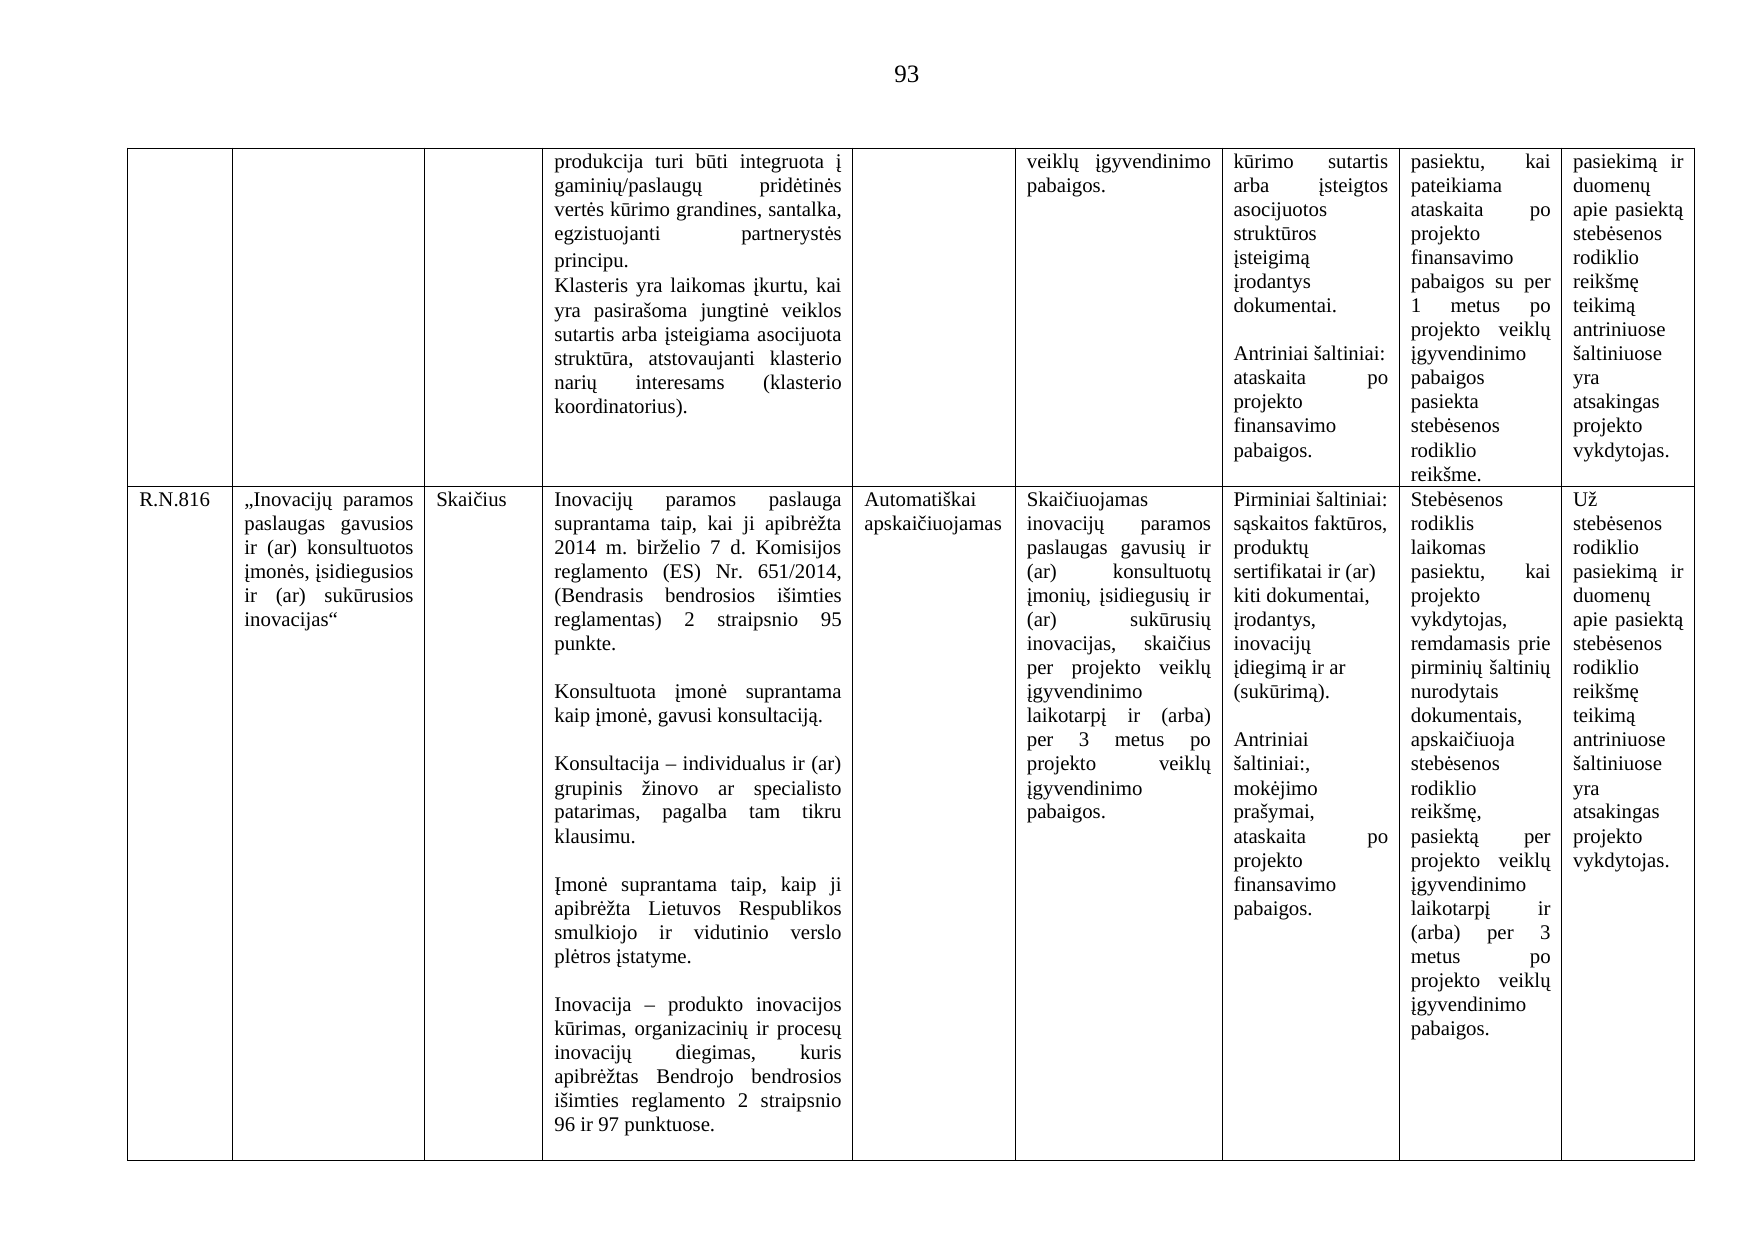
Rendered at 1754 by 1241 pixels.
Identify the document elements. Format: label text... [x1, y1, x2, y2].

table_cell veiklų įgyvendinimo pabaigos. [1016, 149, 1222, 486]
table_cell [128, 149, 232, 486]
table_cell Automatiškai apskaičiuojamas [853, 487, 1015, 1160]
table_cell [425, 149, 542, 486]
table_cell Už stebėsenos rodiklio pasiekimą ir duomenų apie pasiektą stebėsenos rodiklio reikšmę teikimą antriniuose šaltiniuose yra atsakingas projekto vykdytojas. [1562, 487, 1694, 1160]
table_cell R.N.816 [128, 487, 232, 1160]
table_cell Skaičiuojamas inovacijų paramos paslaugas gavusių ir (ar) konsultuotų įmonių, įsidiegusių ir (ar) sukūrusių inovacijas, skaičius per projekto veiklų įgyvendinimo laikotarpį ir (arba) per 3 metus po projekto veiklų įgyvendinimo pabaigos. [1016, 487, 1222, 1160]
table_cell [233, 149, 424, 486]
table_cell Skaičius [425, 487, 542, 1160]
table_cell produkcija turi būti integruota į gaminių/paslaugų pridėtinės vertės kūrimo grandines, santalka, egzistuojanti partnerystės principu. Klasteris yra laikomas įkurtu, kai yra pasirašoma jungtinė veiklos sutartis arba įsteigiama asocijuota struktūra, atstovaujanti klasterio narių interesams (klasterio koordinatorius). [543, 149, 852, 486]
table_cell Inovacijų paramos paslauga suprantama taip, kai ji apibrėžta 2014 m. birželio 7 d. Komisijos reglamento (ES) Nr. 651/2014, (Bendrasis bendrosios išimties reglamentas) 2 straipsnio 95 punkte. Konsultuota įmonė suprantama kaip įmonė, gavusi konsultaciją. Konsultacija – individualus ir (ar) grupinis žinovo ar specialisto patarimas, pagalba tam tikru klausimu. Įmonė suprantama taip, kaip ji apibrėžta Lietuvos Respublikos smulkiojo ir vidutinio verslo plėtros įstatyme. Inovacija – produkto inovacijos kūrimas, organizacinių ir procesų inovacijų diegimas, kuris apibrėžtas Bendrojo bendrosios išimties reglamento 2 straipsnio 96 ir 97 punktuose. [543, 487, 852, 1160]
table_cell „Inovacijų paramos paslaugas gavusios ir (ar) konsultuotos įmonės, įsidiegusios ir (ar) sukūrusios inovacijas“ [233, 487, 424, 1160]
table_cell pasiektu, kai pateikiama ataskaita po projekto finansavimo pabaigos su per 1 metus po projekto veiklų įgyvendinimo pabaigos pasiekta stebėsenos rodiklio reikšme. [1400, 149, 1561, 486]
table_cell Pirminiai šaltiniai: sąskaitos faktūros, produktų sertifikatai ir (ar) kiti dokumentai, įrodantys, inovacijų įdiegimą ir ar (sukūrimą). Antriniai šaltiniai:, mokėjimo prašymai, ataskaita po projekto finansavimo pabaigos. [1223, 487, 1399, 1160]
table_cell [853, 149, 1015, 486]
table_cell kūrimo sutartis arba įsteigtos asocijuotos struktūros įsteigimą įrodantys dokumentai. Antriniai šaltiniai: ataskaita po projekto finansavimo pabaigos. [1223, 149, 1399, 486]
table_cell pasiekimą ir duomenų apie pasiektą stebėsenos rodiklio reikšmę teikimą antriniuose šaltiniuose yra atsakingas projekto vykdytojas. [1562, 149, 1694, 486]
table_cell Stebėsenos rodiklis laikomas pasiektu, kai projekto vykdytojas, remdamasis prie pirminių šaltinių nurodytais dokumentais, apskaičiuoja stebėsenos rodiklio reikšmę, pasiektą per projekto veiklų įgyvendinimo laikotarpį ir (arba) per 3 metus po projekto veiklų įgyvendinimo pabaigos. [1400, 487, 1561, 1160]
